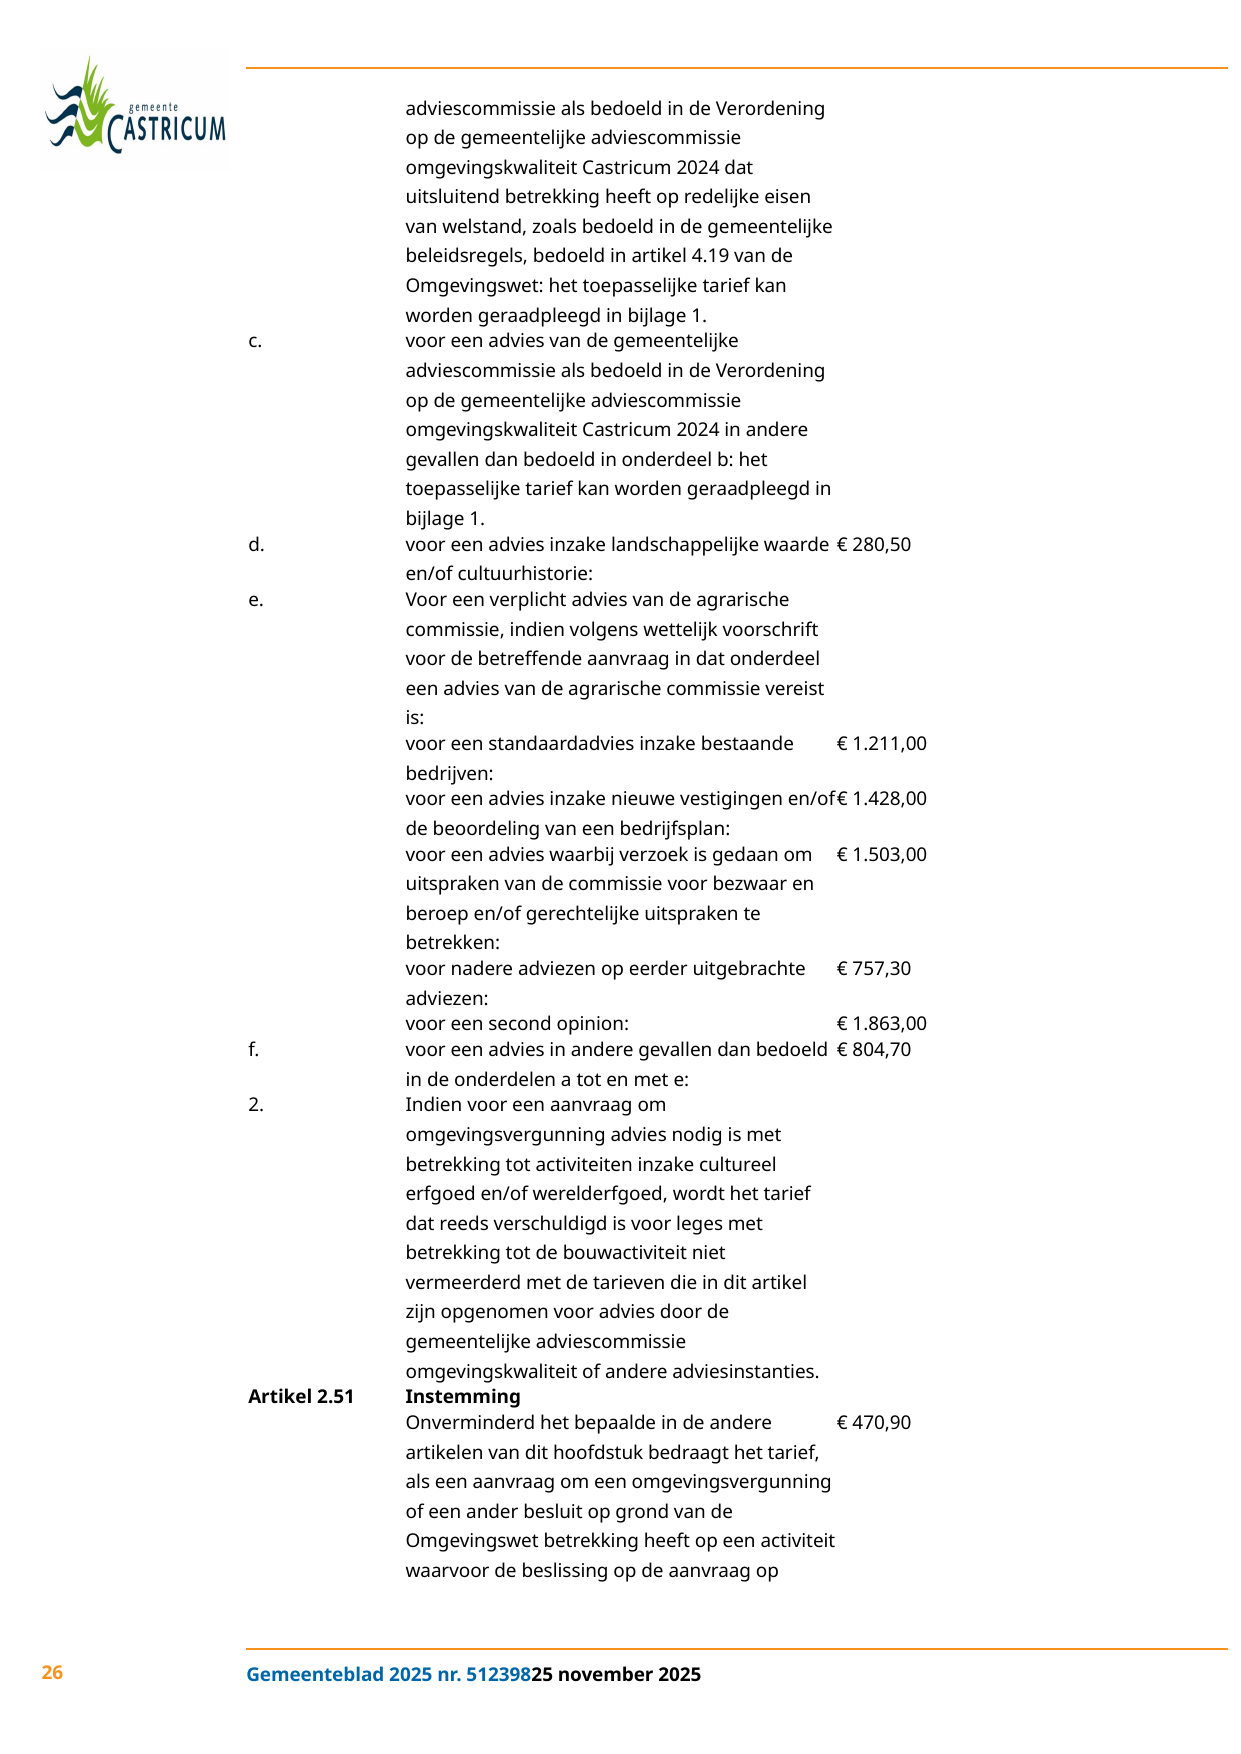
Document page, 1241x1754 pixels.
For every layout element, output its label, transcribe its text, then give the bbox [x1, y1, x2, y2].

table_cell € 470,90 [837, 1409, 994, 1583]
table_cell e. [248, 586, 405, 730]
table_cell [248, 841, 405, 955]
picture [41, 47, 231, 172]
table_cell € 757,30 [837, 955, 994, 1011]
table_cell [837, 586, 1152, 730]
table_cell [248, 95, 405, 328]
table_cell d. [248, 531, 405, 586]
table_cell [837, 95, 1152, 328]
table_cell Onverminderd het bepaalde in de andere artikelen van dit hoofdstuk bedraagt het tarief, als een aanvraag om een omgevingsvergunning of een ander besluit op grond van de Omgevingswet betrekking heeft op een activiteit waarvoor de beslissing op de aanvraag op [405, 1409, 837, 1583]
table_cell voor een advies waarbij verzoek is gedaan om uitspraken van de commissie voor bezwaar en beroep en/of gerechtelijke uitspraken te betrekken: [405, 841, 837, 955]
table_cell 2. [248, 1092, 405, 1384]
table_cell € 1.863,00 [837, 1011, 994, 1036]
table_cell c. [248, 328, 405, 531]
table_cell voor nadere adviezen op eerder uitgebrachte adviezen: [405, 955, 837, 1011]
table_cell € 1.428,00 [837, 786, 1152, 841]
table_cell [837, 328, 1152, 531]
table_cell [837, 1384, 994, 1409]
table_cell Voor een verplicht advies van de agrarische commissie, indien volgens wettelijk voorschrift voor de betreffende aanvraag in dat onderdeel een advies van de agrarische commissie vereist is: [405, 586, 837, 730]
table_cell € 280,50 [837, 531, 1152, 586]
table_cell [248, 730, 405, 786]
table_cell voor een advies inzake landschappelijke waarde en/of cultuurhistorie: [405, 531, 837, 586]
table_cell voor een second opinion: [405, 1011, 837, 1036]
table_cell voor een advies in andere gevallen dan bedoeld in de onderdelen a tot en met e: [405, 1036, 837, 1092]
table_cell € 804,70 [837, 1036, 994, 1092]
table_cell voor een advies inzake nieuwe vestigingen en/of de beoordeling van een bedrijfsplan: [405, 786, 837, 841]
table_cell adviescommissie als bedoeld in de Verordening op de gemeentelijke adviescommissie omgevingskwaliteit Castricum 2024 dat uitsluitend betrekking heeft op redelijke eisen van welstand, zoals bedoeld in de gemeentelijke beleidsregels, bedoeld in artikel 4.19 van de Omgevingswet: het toepasselijke tarief kan worden geraadpleegd in bijlage 1. [405, 95, 837, 328]
table_cell [248, 786, 405, 841]
table_cell voor een standaardadvies inzake bestaande bedrijven: [405, 730, 837, 786]
table_cell € 1.211,00 [837, 730, 1152, 786]
table_cell Indien voor een aanvraag om omgevingsvergunning advies nodig is met betrekking tot activiteiten inzake cultureel erfgoed en/of werelderfgoed, wordt het tarief dat reeds verschuldigd is voor leges met betrekking tot de bouwactiviteit niet vermeerderd met de tarieven die in dit artikel zijn opgenomen voor advies door de gemeentelijke adviescommissie omgevingskwaliteit of andere adviesinstanties. [405, 1092, 837, 1384]
table_cell € 1.503,00 [837, 841, 1152, 955]
table_cell [248, 1011, 405, 1036]
table_cell [248, 955, 405, 1011]
table_cell [837, 1092, 994, 1384]
table_cell Instemming [405, 1384, 837, 1409]
table_cell Artikel 2.51 [248, 1384, 405, 1409]
table_cell f. [248, 1036, 405, 1092]
table_cell [248, 1409, 405, 1583]
table_cell voor een advies van de gemeentelijke adviescommissie als bedoeld in de Verordening op de gemeentelijke adviescommissie omgevingskwaliteit Castricum 2024 in andere gevallen dan bedoeld in onderdeel b: het toepasselijke tarief kan worden geraadpleegd in bijlage 1. [405, 328, 837, 531]
